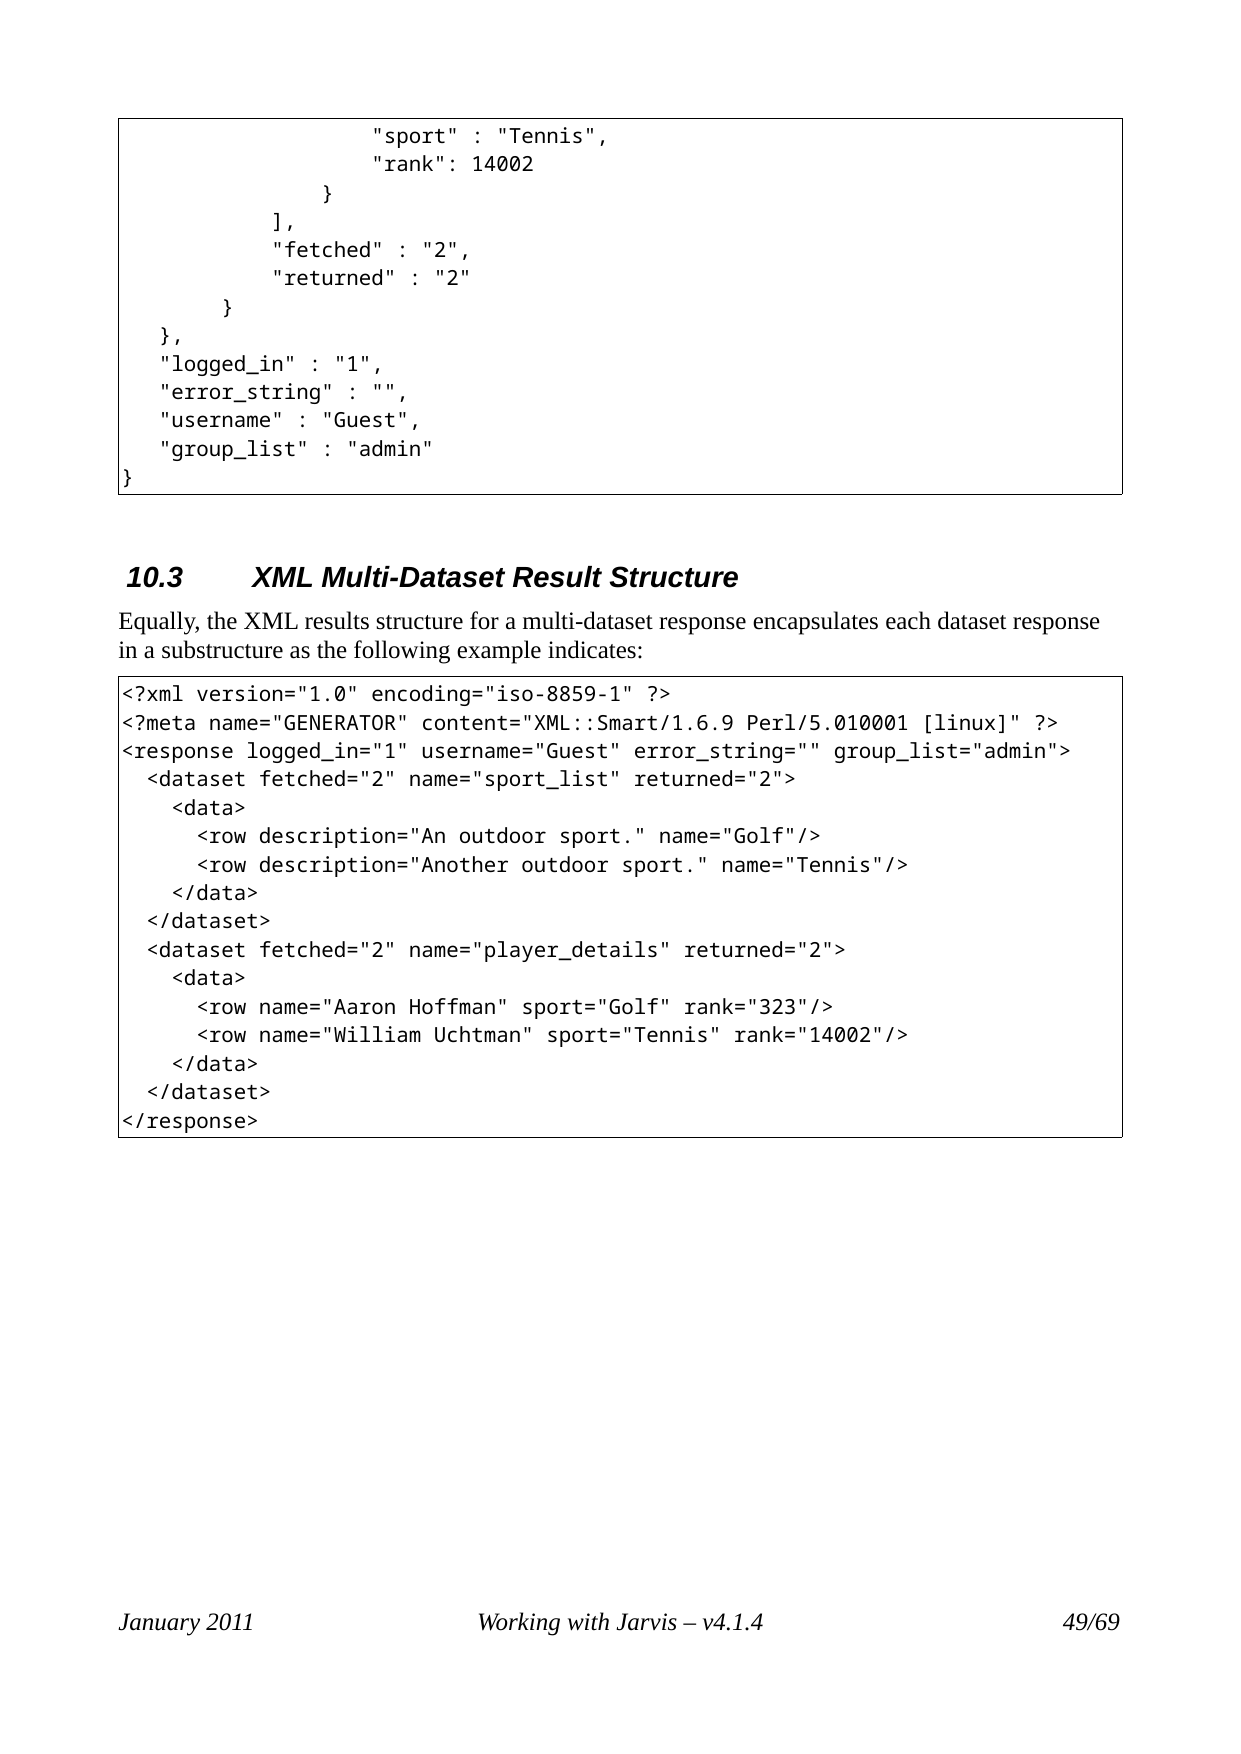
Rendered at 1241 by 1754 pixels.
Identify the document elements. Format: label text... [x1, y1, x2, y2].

text Equally, the XML results structure for a multi-dataset response encapsulates each dataset response in a substructure as the following example indicates: [118, 606, 1122, 664]
text "sport" : "Tennis", [119, 119, 1122, 147]
text <?meta name="GENERATOR" content="XML::Smart/1.6.9 Perl/5.010001 [linux]" ?> [119, 704, 1122, 733]
text <row name="Aaron Hoffman" sport="Golf" rank="323"/> [119, 989, 1122, 1017]
text <data> [119, 790, 1122, 818]
text }, [119, 317, 1122, 346]
text "logged_in" : "1", [119, 346, 1122, 374]
text "rank": 14002 [119, 147, 1122, 175]
text <data> [119, 961, 1122, 989]
text "group_list" : "admin" [119, 431, 1122, 459]
text </response> [119, 1103, 1122, 1137]
text "username" : "Guest", [119, 402, 1122, 431]
text <row description="Another outdoor sport." name="Tennis"/> [119, 847, 1122, 875]
text "returned" : "2" [119, 260, 1122, 289]
text </data> [119, 875, 1122, 904]
text <dataset fetched="2" name="sport_list" returned="2"> [119, 761, 1122, 790]
text <row name="William Uchtman" sport="Tennis" rank="14002"/> [119, 1017, 1122, 1046]
text "fetched" : "2", [119, 232, 1122, 260]
text <?xml version="1.0" encoding="iso-8859-1" ?> [119, 677, 1122, 704]
text <response logged_in="1" username="Guest" error_string="" group_list="admin"> [119, 733, 1122, 761]
text "error_string" : "", [119, 374, 1122, 402]
text ], [119, 203, 1122, 232]
text <dataset fetched="2" name="player_details" returned="2"> [119, 932, 1122, 961]
text </data> [119, 1046, 1122, 1074]
subtitle XML Multi-Dataset Result Structure [118, 560, 1122, 594]
text </dataset> [119, 1074, 1122, 1103]
text } [119, 289, 1122, 317]
text <row description="An outdoor sport." name="Golf"/> [119, 818, 1122, 847]
text } [119, 459, 1122, 494]
text } [119, 175, 1122, 203]
text </dataset> [119, 904, 1122, 932]
